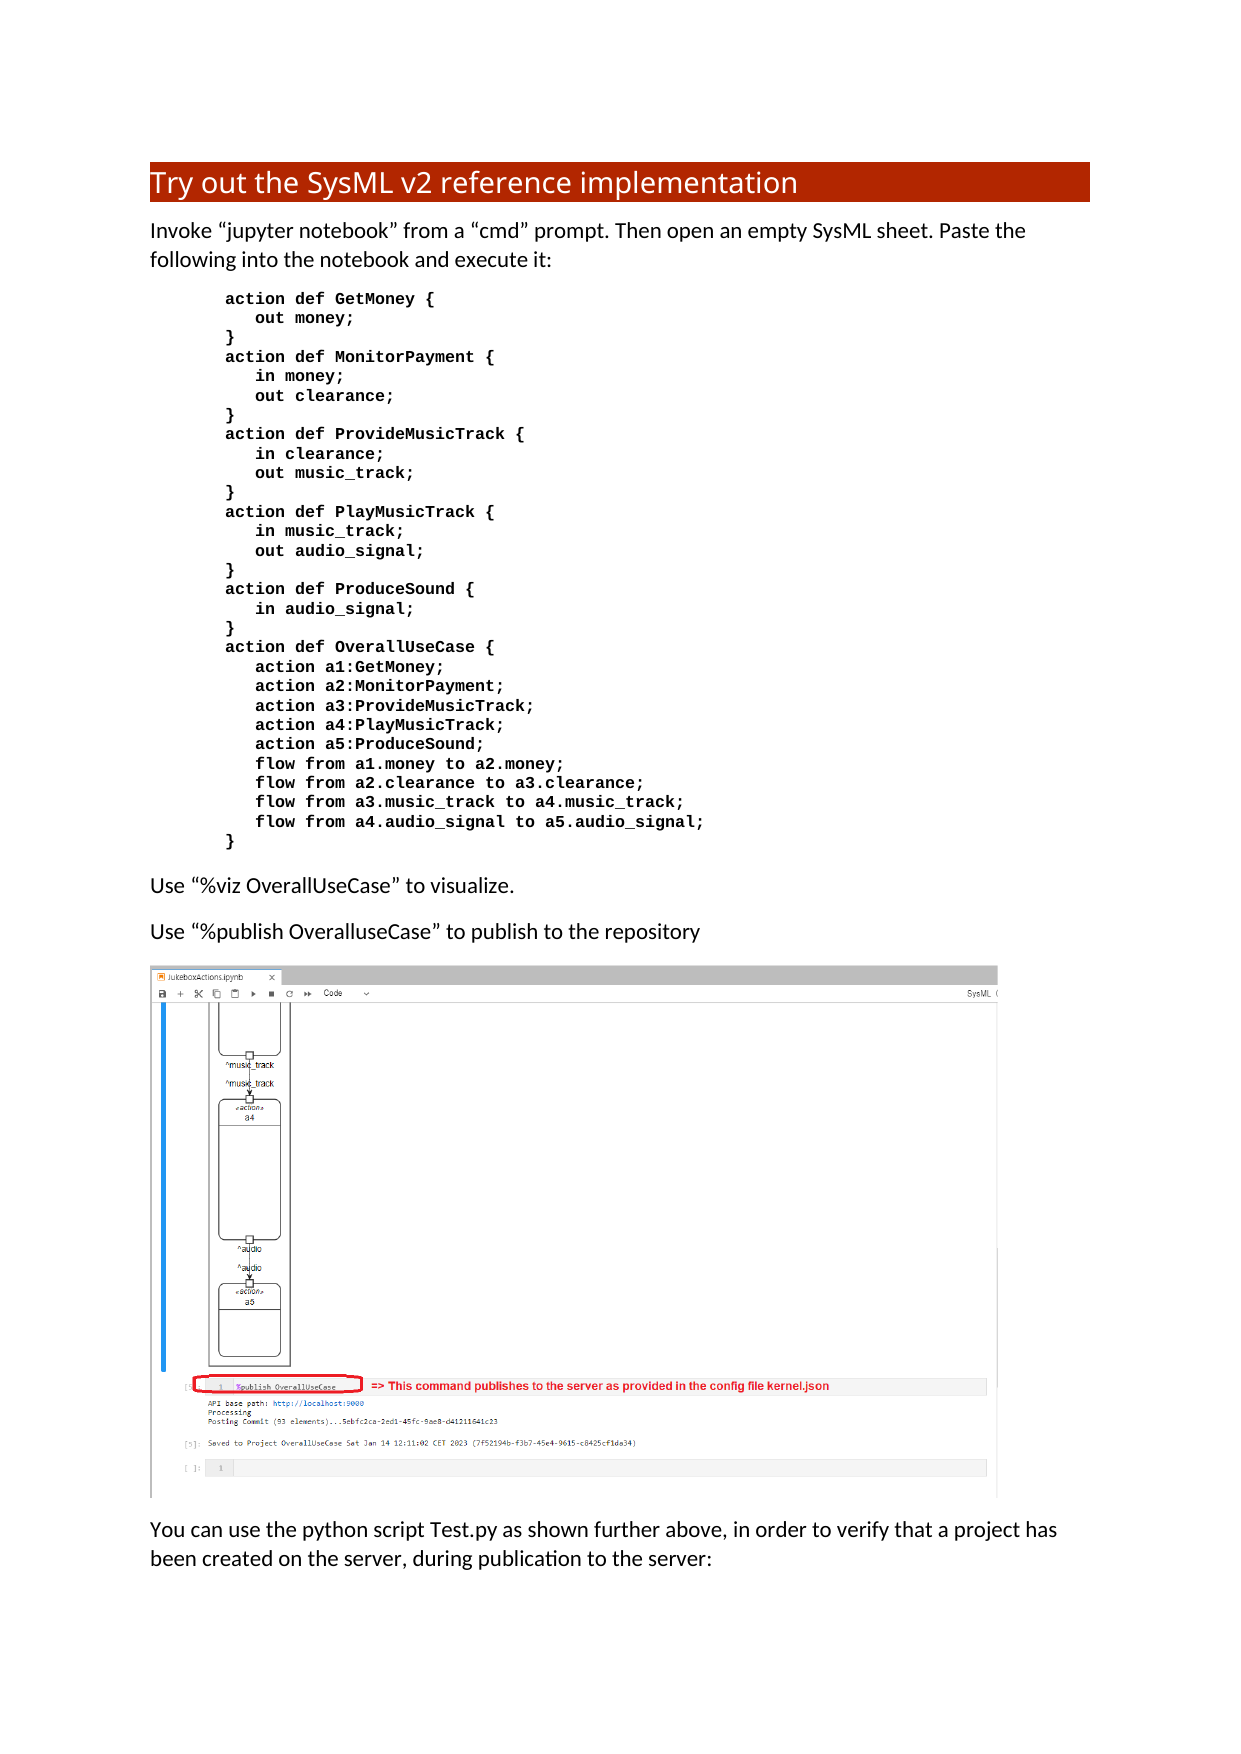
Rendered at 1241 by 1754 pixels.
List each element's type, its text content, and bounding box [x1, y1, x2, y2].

text action a5:ProduceSound; [225, 736, 1090, 755]
text action def MonitorPayment { [225, 348, 1090, 367]
text action def PlayMusicTrack { [225, 503, 1090, 522]
text Use “%publish OveralluseCase” to publish to the repository [150, 917, 1090, 945]
text flow from a3.music_track to a4.music_track; [225, 794, 1090, 813]
text out clearance; [225, 387, 1090, 406]
text You can use the python script Test.py as shown further above, in order to verify that a project has been created on the server, during publication to the server: [150, 1515, 1090, 1572]
text action a4:PlayMusicTrack; [225, 716, 1090, 735]
text action def ProduceSound { [225, 581, 1090, 600]
text action def OverallUseCase { [225, 639, 1090, 658]
text flow from a1.money to a2.money; [225, 755, 1090, 774]
text in audio_signal; [225, 600, 1090, 619]
text in clearance; [225, 445, 1090, 464]
text action def ProvideMusicTrack { [225, 426, 1090, 445]
text } [225, 619, 1090, 638]
text out money; [225, 309, 1090, 328]
text in money; [225, 368, 1090, 387]
text action a2:MonitorPayment; [225, 678, 1090, 697]
text action a1:GetMoney; [225, 658, 1090, 677]
text Use “%viz OverallUseCase” to visualize. [150, 871, 1090, 899]
text out music_track; [225, 464, 1090, 483]
text flow from a2.clearance to a3.clearance; [225, 774, 1090, 793]
text } [225, 561, 1090, 580]
text action a3:ProvideMusicTrack; [225, 697, 1090, 716]
text Invoke “jupyter notebook” from a “cmd” prompt. Then open an empty SysML sheet. Paste the following into the notebook and execute it: [150, 216, 1090, 273]
text } [225, 329, 1090, 348]
text } [225, 833, 1090, 852]
text action def GetMoney { [225, 290, 1090, 309]
subtitle Try out the SysML v2 reference implementation [150, 162, 1090, 202]
text } [225, 406, 1090, 425]
text out audio_signal; [225, 542, 1090, 561]
text } [225, 484, 1090, 503]
text flow from a4.audio_signal to a5.audio_signal; [225, 813, 1090, 832]
text in music_track; [225, 523, 1090, 542]
